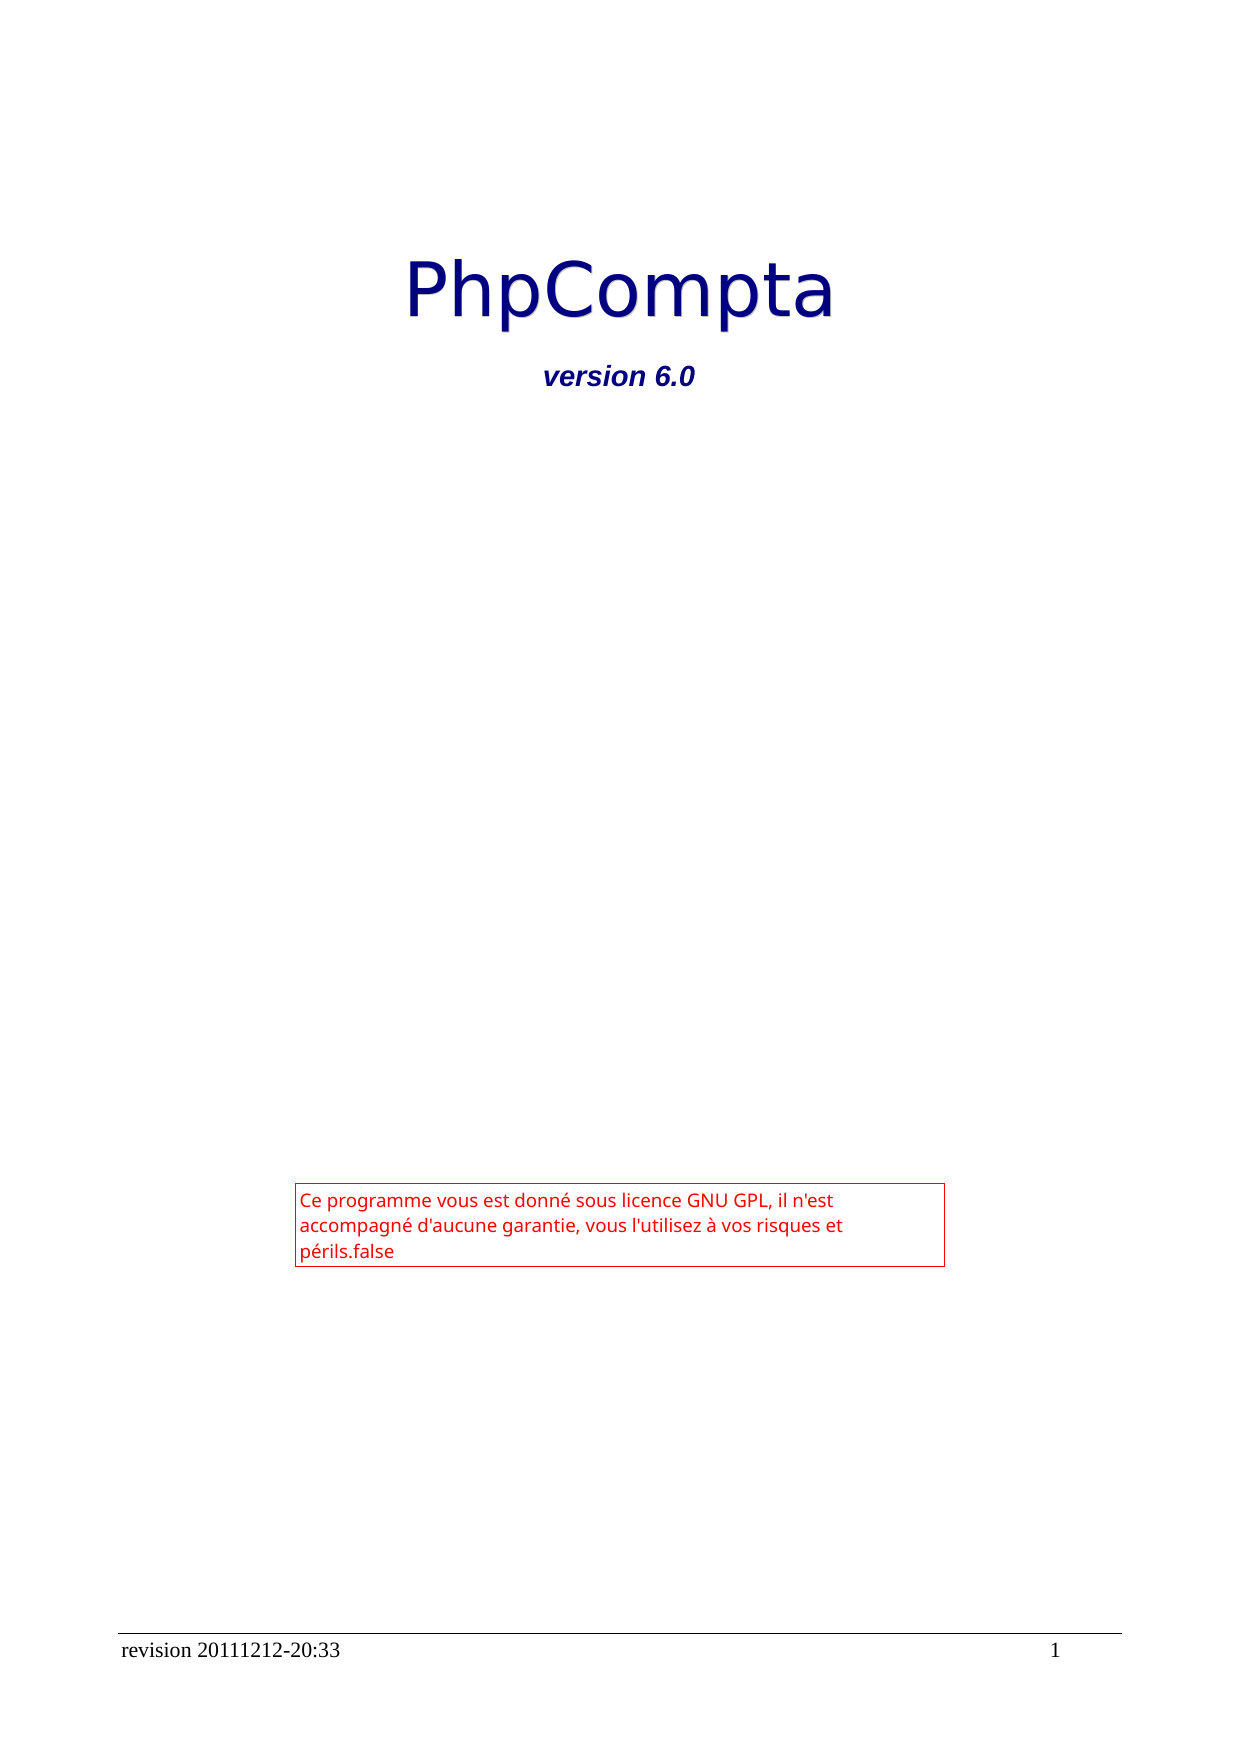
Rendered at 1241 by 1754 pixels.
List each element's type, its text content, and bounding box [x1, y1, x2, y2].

title PhpCompta [118, 247, 1122, 334]
subtitle version 6.0 [118, 359, 1122, 393]
text Ce programme vous est donné sous licence GNU GPL, il n'est accompagné d'aucune garantie, vous l'utilisez à vos risques et périls.false [296, 1184, 944, 1266]
